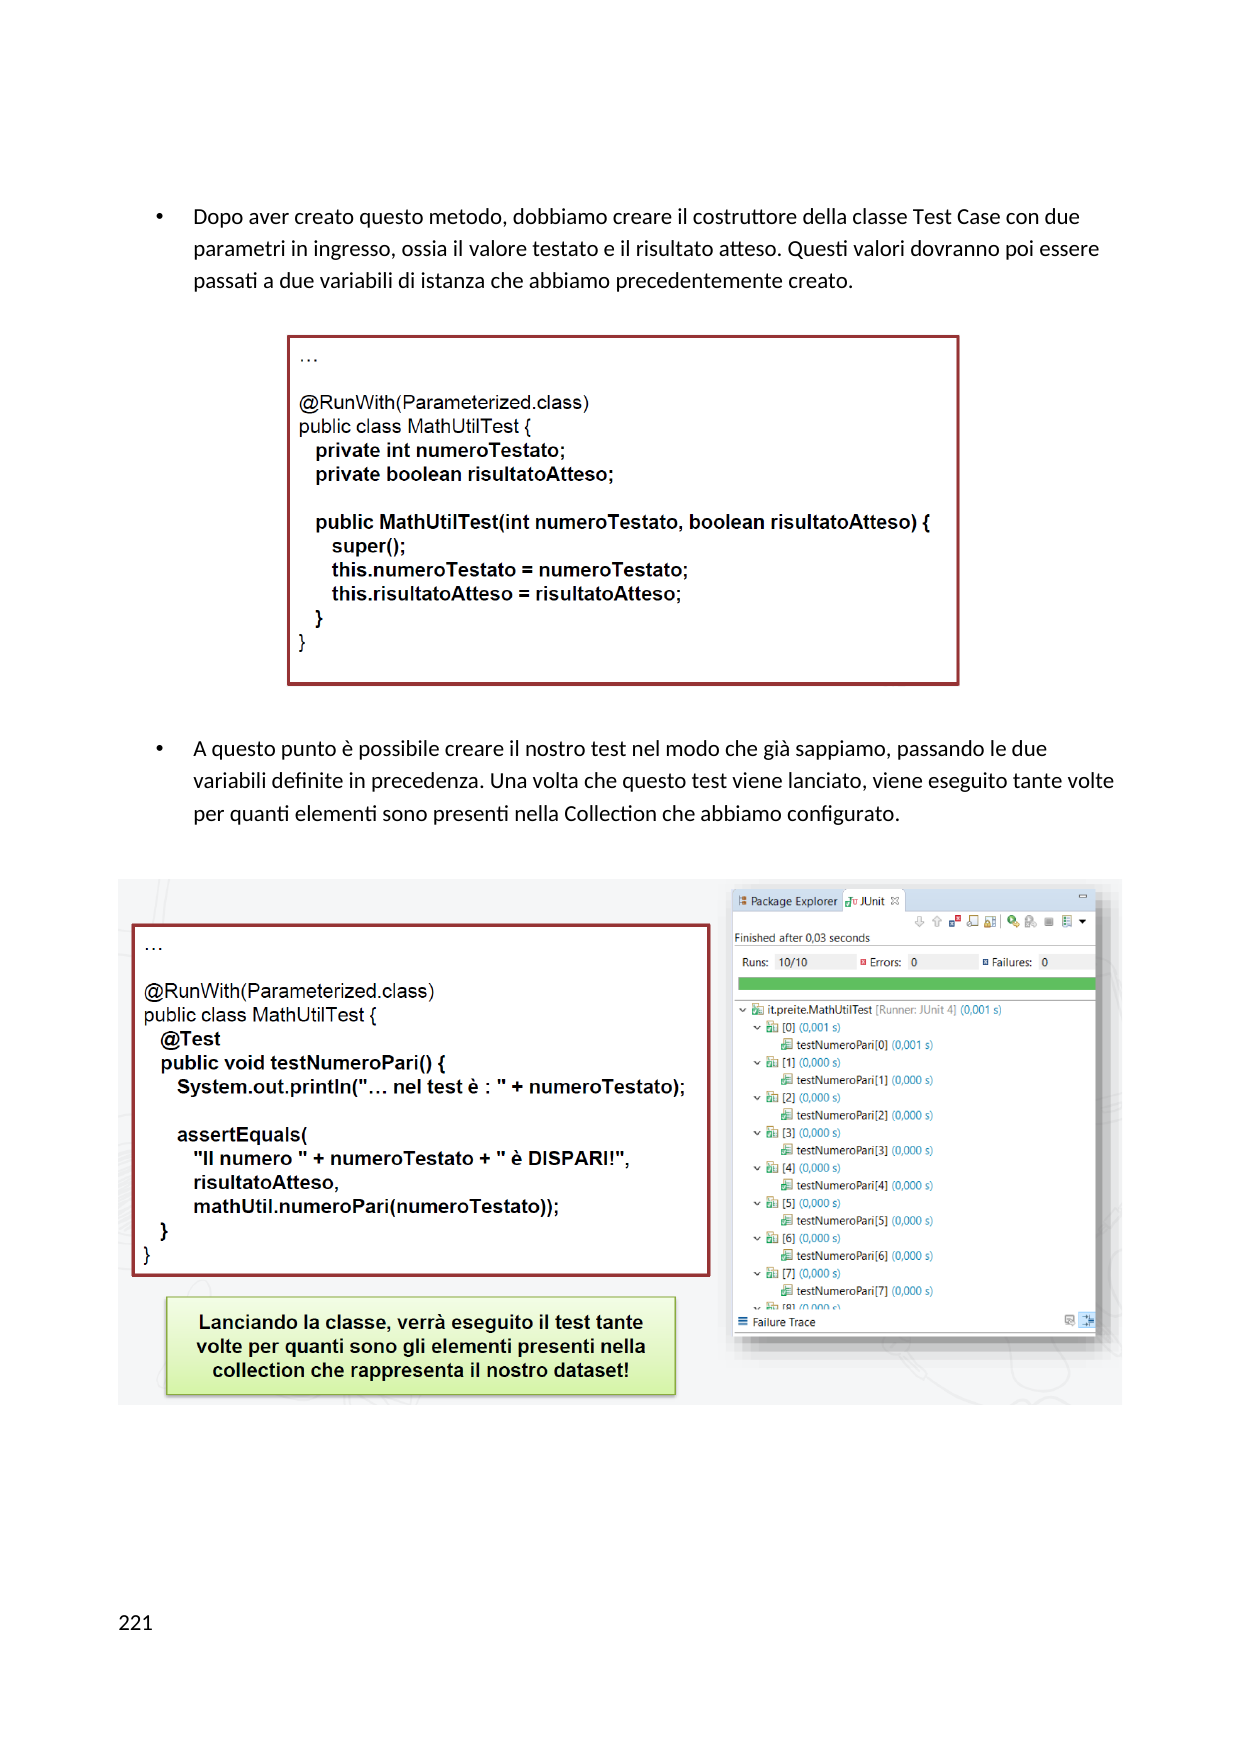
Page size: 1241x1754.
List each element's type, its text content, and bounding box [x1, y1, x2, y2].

list A questo punto è possibile creare il nostro test nel modo che già sappiamo, passando le due variabili definite in precedenza. Una volta che questo test viene lanciato, viene eseguito tante volte per quanti elementi sono presenti nella Collection che abbiamo configurato. [156, 734, 1122, 827]
list Dopo aver creato questo metodo, dobbiamo creare il costruttore della classe Test Case con due parametri in ingresso, ossia il valore testato e il risultato atteso. Questi valori dovranno poi essere passati a due variabili di istanza che abbiamo precedentemente creato. [156, 202, 1122, 294]
picture [286, 334, 960, 687]
picture [118, 879, 1123, 1405]
